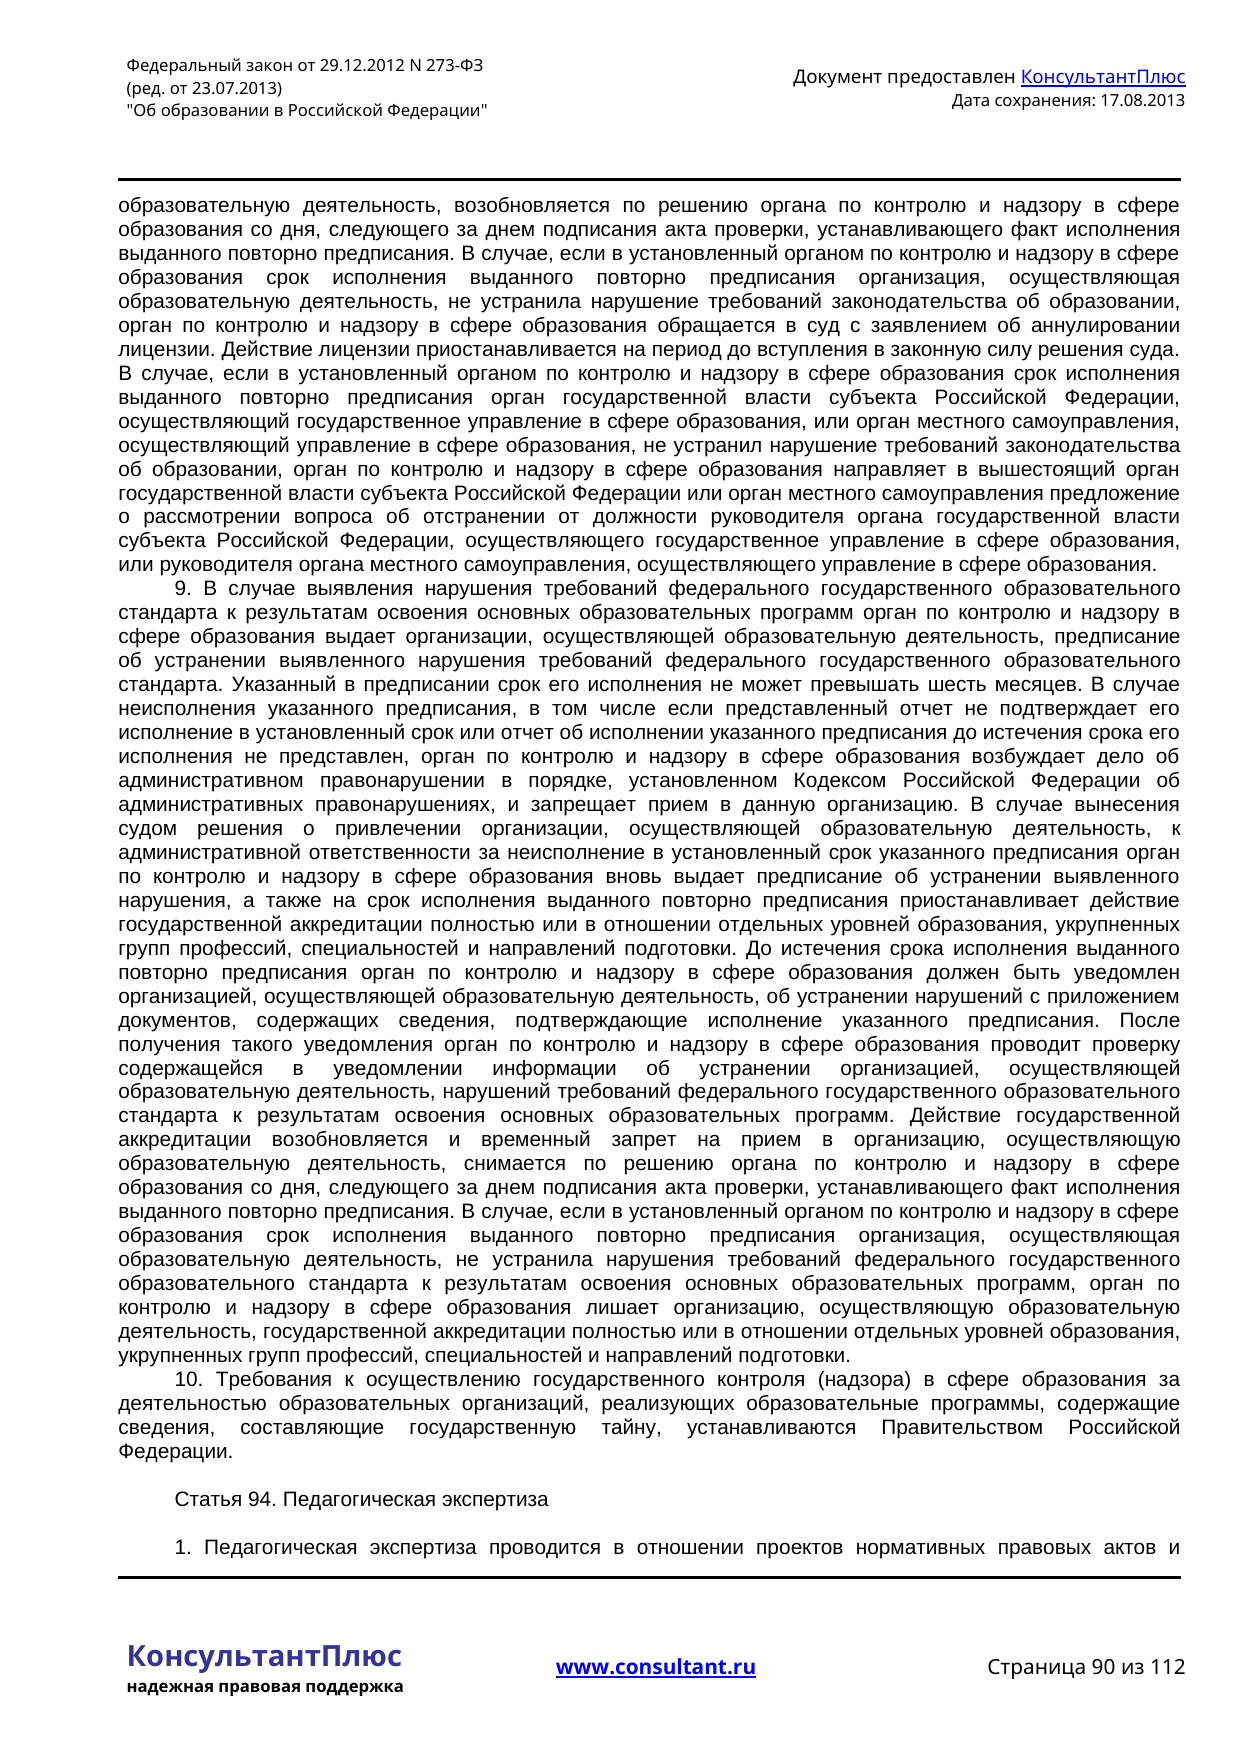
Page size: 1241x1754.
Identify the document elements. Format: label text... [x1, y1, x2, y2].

text 1. Педагогическая экспертиза проводится в отношении проектов нормативных правовых актов и [118, 1534, 1181, 1558]
text образовательную деятельность, возобновляется по решению органа по контролю и надзору в сфере образования со дня, следующего за днем подписания акта проверки, устанавливающего факт исполнения выданного повторно предписания. В случае, если в установленный органом по контролю и надзору в сфере образования срок исполнения выданного повторно предписания организация, осуществляющая образовательную деятельность, не устранила нарушение требований законодательства об образовании, орган по контролю и надзору в сфере образования обращается в суд с заявлением об аннулировании лицензии. Действие лицензии приостанавливается на период до вступления в законную силу решения суда. В случае, если в установленный органом по контролю и надзору в сфере образования срок исполнения выданного повторно предписания орган государственной власти субъекта Российской Федерации, осуществляющий государственное управление в сфере образования, или орган местного самоуправления, осуществляющий управление в сфере образования, не устранил нарушение требований законодательства об образовании, орган по контролю и надзору в сфере образования направляет в вышестоящий орган государственной власти субъекта Российской Федерации или орган местного самоуправления предложение о рассмотрении вопроса об отстранении от должности руководителя органа государственной власти субъекта Российской Федерации, осуществляющего государственное управление в сфере образования, или руководителя органа местного самоуправления, осуществляющего управление в сфере образования. [118, 193, 1181, 576]
text 9. В случае выявления нарушения требований федерального государственного образовательного стандарта к результатам освоения основных образовательных программ орган по контролю и надзору в сфере образования выдает организации, осуществляющей образовательную деятельность, предписание об устранении выявленного нарушения требований федерального государственного образовательного стандарта. Указанный в предписании срок его исполнения не может превышать шесть месяцев. В случае неисполнения указанного предписания, в том числе если представленный отчет не подтверждает его исполнение в установленный срок или отчет об исполнении указанного предписания до истечения срока его исполнения не представлен, орган по контролю и надзору в сфере образования возбуждает дело об административном правонарушении в порядке, установленном Кодексом Российской Федерации об административных правонарушениях, и запрещает прием в данную организацию. В случае вынесения судом решения о привлечении организации, осуществляющей образовательную деятельность, к административной ответственности за неисполнение в установленный срок указанного предписания орган по контролю и надзору в сфере образования вновь выдает предписание об устранении выявленного нарушения, а также на срок исполнения выданного повторно предписания приостанавливает действие государственной аккредитации полностью или в отношении отдельных уровней образования, укрупненных групп профессий, специальностей и направлений подготовки. До истечения срока исполнения выданного повторно предписания орган по контролю и надзору в сфере образования должен быть уведомлен организацией, осуществляющей образовательную деятельность, об устранении нарушений с приложением документов, содержащих сведения, подтверждающие исполнение указанного предписания. После получения такого уведомления орган по контролю и надзору в сфере образования проводит проверку содержащейся в уведомлении информации об устранении организацией, осуществляющей образовательную деятельность, нарушений требований федерального государственного образовательного стандарта к результатам освоения основных образовательных программ. Действие государственной аккредитации возобновляется и временный запрет на прием в организацию, осуществляющую образовательную деятельность, снимается по решению органа по контролю и надзору в сфере образования со дня, следующего за днем подписания акта проверки, устанавливающего факт исполнения выданного повторно предписания. В случае, если в установленный органом по контролю и надзору в сфере образования срок исполнения выданного повторно предписания организация, осуществляющая образовательную деятельность, не устранила нарушения требований федерального государственного образовательного стандарта к результатам освоения основных образовательных программ, орган по контролю и надзору в сфере образования лишает организацию, осуществляющую образовательную деятельность, государственной аккредитации полностью или в отношении отдельных уровней образования, укрупненных групп профессий, специальностей и направлений подготовки. [118, 576, 1181, 1367]
text Статья 94. Педагогическая экспертиза [118, 1487, 1181, 1511]
text 10. Требования к осуществлению государственного контроля (надзора) в сфере образования за деятельностью образовательных организаций, реализующих образовательные программы, содержащие сведения, составляющие государственную тайну, устанавливаются Правительством Российской Федерации. [118, 1367, 1181, 1463]
